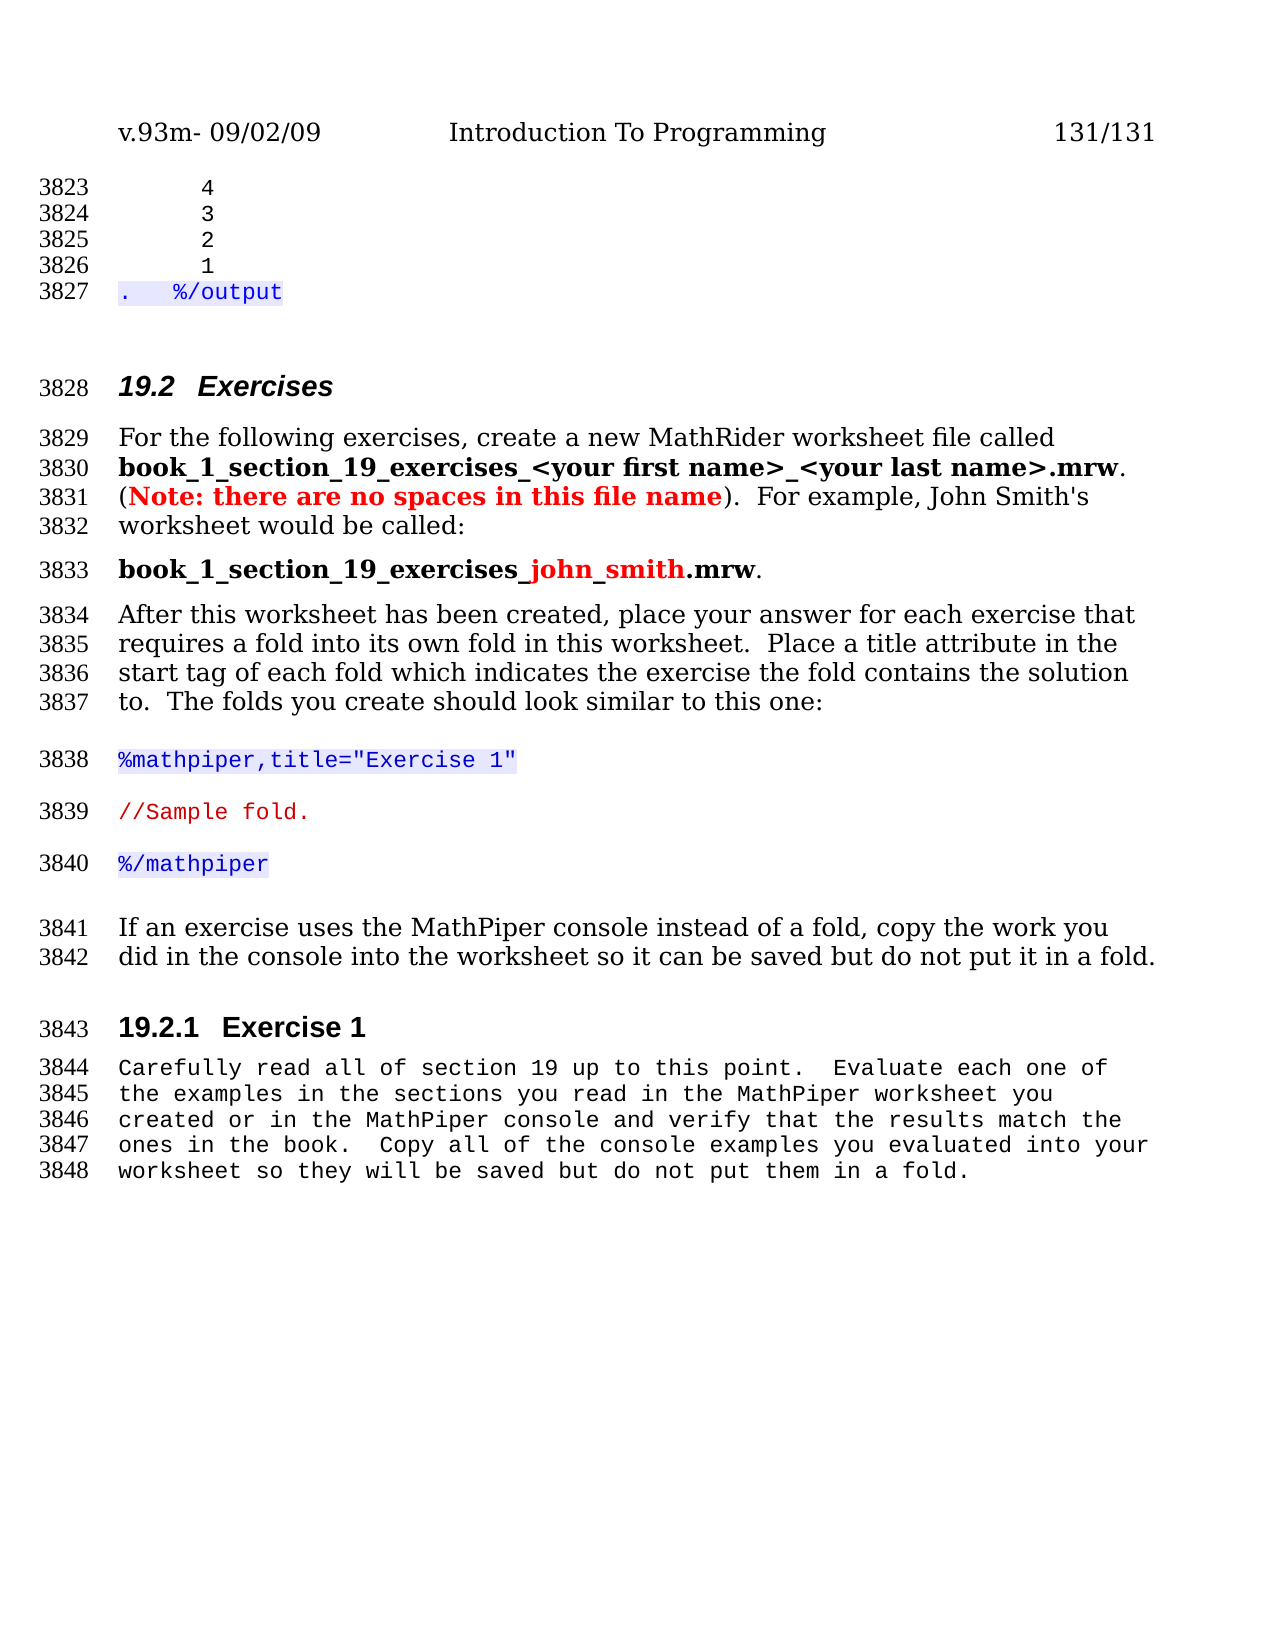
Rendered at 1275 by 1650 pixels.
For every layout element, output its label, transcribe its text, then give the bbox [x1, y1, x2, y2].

text book_1_section_19_exercises_john_smith.mrw. [118, 556, 1157, 585]
text For the following exercises, create a new MathRider worksheet file called book_1_section_19_exercises_<your first name>_<your last name>.mrw. (Note: there are no spaces in this file name). For example, John Smith's worksheet would be called: [118, 423, 1157, 541]
text 1 [118, 254, 1157, 281]
text 2 [118, 229, 1157, 254]
text %mathpiper,title="Exercise 1" [118, 748, 1157, 774]
subtitle Exercises [118, 369, 1157, 402]
text . %/output [118, 281, 1157, 306]
text After this worksheet has been created, place your answer for each exercise that requires a fold into its own fold in this worksheet. Place a title attribute in the start tag of each fold which indicates the exercise the fold contains the solution to. The folds you create should look similar to this one: [118, 600, 1157, 717]
text 4 [118, 177, 1157, 203]
text If an exercise uses the MathPiper console instead of a fold, copy the work you did in the console into the worksheet so it can be saved but do not put it in a fold. [118, 913, 1157, 971]
subtitle Exercise 1 [118, 1011, 1157, 1044]
text %/mathpiper [118, 852, 1157, 878]
text //Sample fold. [118, 800, 1157, 826]
text Carefully read all of section 19 up to this point. Evaluate each one of the examples in the sections you read in the MathPiper worksheet you created or in the MathPiper console and verify that the results match the ones in the book. Copy all of the console examples you evaluated into your worksheet so they will be saved but do not put them in a fold. [118, 1056, 1157, 1186]
text 3 [118, 203, 1157, 229]
